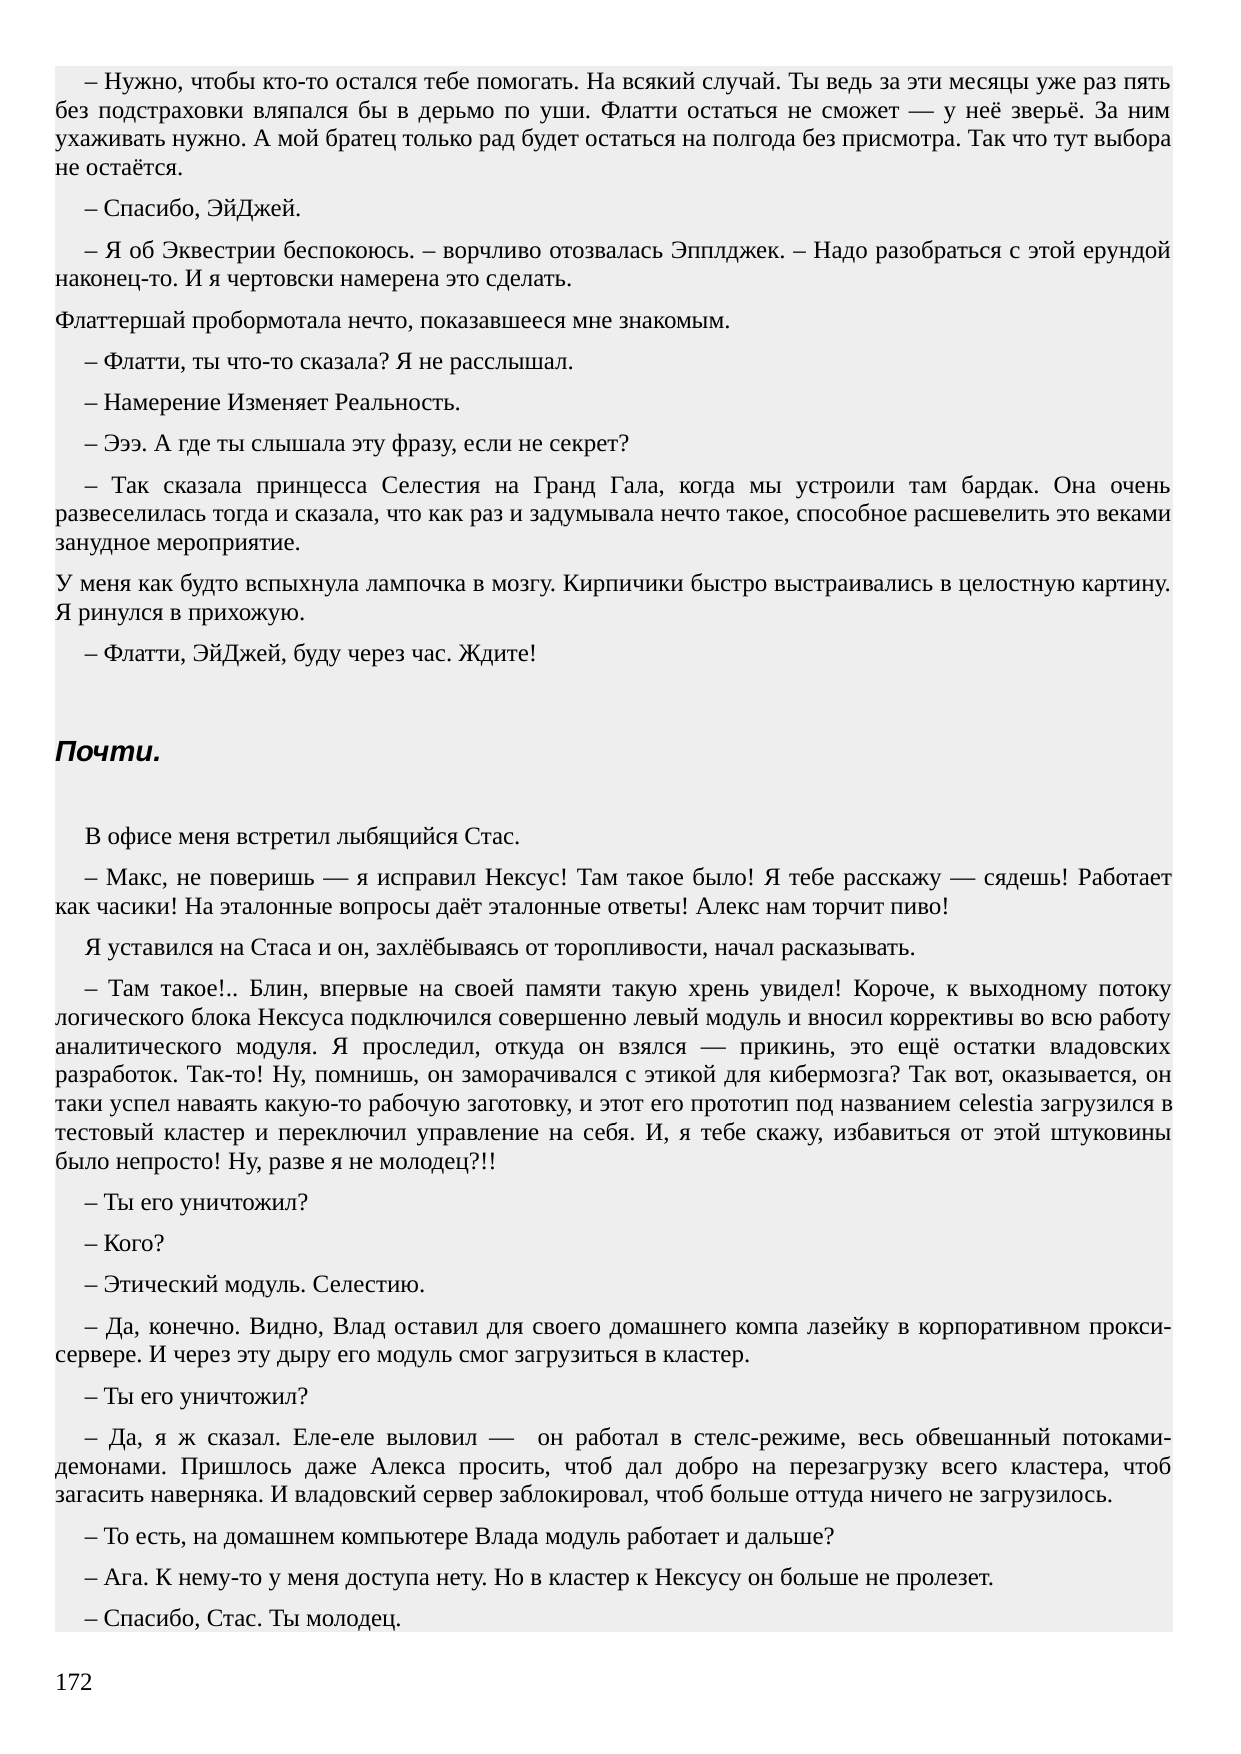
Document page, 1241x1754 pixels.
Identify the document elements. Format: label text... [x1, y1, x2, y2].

text – Этический модуль. Селестию. [55, 1269, 1173, 1298]
text – Спасибо, Стас. Ты молодец. [55, 1603, 1173, 1632]
text – Намерение Изменяет Реальность. [55, 387, 1173, 416]
text – Нужно, чтобы кто-то остался тебе помогать. На всякий случай. Ты ведь за эти месяцы уже раз пять без подстраховки вляпался бы в дерьмо по уши. Флатти остаться не сможет — у неё зверьё. За ним ухаживать нужно. А мой братец только рад будет остаться на полгода без присмотра. Так что тут выбора не остаётся. [55, 66, 1173, 181]
text – Там такое!.. Блин, впервые на своей памяти такую хрень увидел! Короче, к выходному потоку логического блока Нексуса подключился совершенно левый модуль и вносил коррективы во всю работу аналитического модуля. Я проследил, откуда он взялся — прикинь, это ещё остатки владовских разработок. Так-то! Ну, помнишь, он заморачивался с этикой для кибермозга? Так вот, оказывается, он таки успел наваять какую-то рабочую заготовку, и этот его прототип под названием celestia загрузился в тестовый кластер и переключил управление на себя. И, я тебе скажу, избавиться от этой штуковины было непросто! Ну, разве я не молодец?!! [55, 973, 1173, 1174]
text – Спасибо, ЭйДжей. [55, 193, 1173, 222]
text – Ты его уничтожил? [55, 1381, 1173, 1409]
text – Флатти, ЭйДжей, буду через час. Ждите! [55, 638, 1173, 667]
text В офисе меня встретил лыбящийся Стас. [55, 821, 1173, 849]
text – Ага. К нему-то у меня доступа нету. Но в кластер к Нексусу он больше не пролезет. [55, 1562, 1173, 1591]
text – Да, конечно. Видно, Влад оставил для своего домашнего компа лазейку в корпоративном прокси-сервере. И через эту дыру его модуль смог загрузиться в кластер. [55, 1311, 1173, 1368]
text – Ты его уничтожил? [55, 1187, 1173, 1216]
text – Макс, не поверишь — я исправил Нексус! Там такое было! Я тебе расскажу — сядешь! Работает как часики! На эталонные вопросы даёт эталонные ответы! Алекс нам торчит пиво! [55, 862, 1173, 919]
text – Флатти, ты что-то сказала? Я не расслышал. [55, 346, 1173, 375]
list У меня как будто вспыхнула лампочка в мозгу. Кирпичики быстро выстраивались в целостную картину. Я ринулся в прихожую. [55, 568, 1173, 626]
list Флаттершай пробормотала нечто, показавшееся мне знакомым. [55, 305, 1173, 333]
text – Эээ. А где ты слышала эту фразу, если не секрет? [55, 428, 1173, 457]
text Я уставился на Стаса и он, захлёбываясь от торопливости, начал расказывать. [55, 932, 1173, 961]
subtitle Почти. [55, 733, 1173, 767]
text – Я об Эквестрии беспокоюсь. – ворчливо отозвалась Эпплджек. – Надо разобраться с этой ерундой наконец-то. И я чертовски намерена это сделать. [55, 235, 1173, 292]
text – Так сказала принцесса Селестия на Гранд Гала, когда мы устроили там бардак. Она очень развеселилась тогда и сказала, что как раз и задумывала нечто такое, способное расшевелить это веками занудное мероприятие. [55, 470, 1173, 556]
text – Да, я ж сказал. Еле-еле выловил — он работал в стелс-режиме, весь обвешанный потоками-демонами. Пришлось даже Алекса просить, чтоб дал добро на перезагрузку всего кластера, чтоб загасить наверняка. И владовский сервер заблокировал, чтоб больше оттуда ничего не загрузилось. [55, 1422, 1173, 1508]
text – То есть, на домашнем компьютере Влада модуль работает и дальше? [55, 1521, 1173, 1549]
text – Кого? [55, 1228, 1173, 1257]
